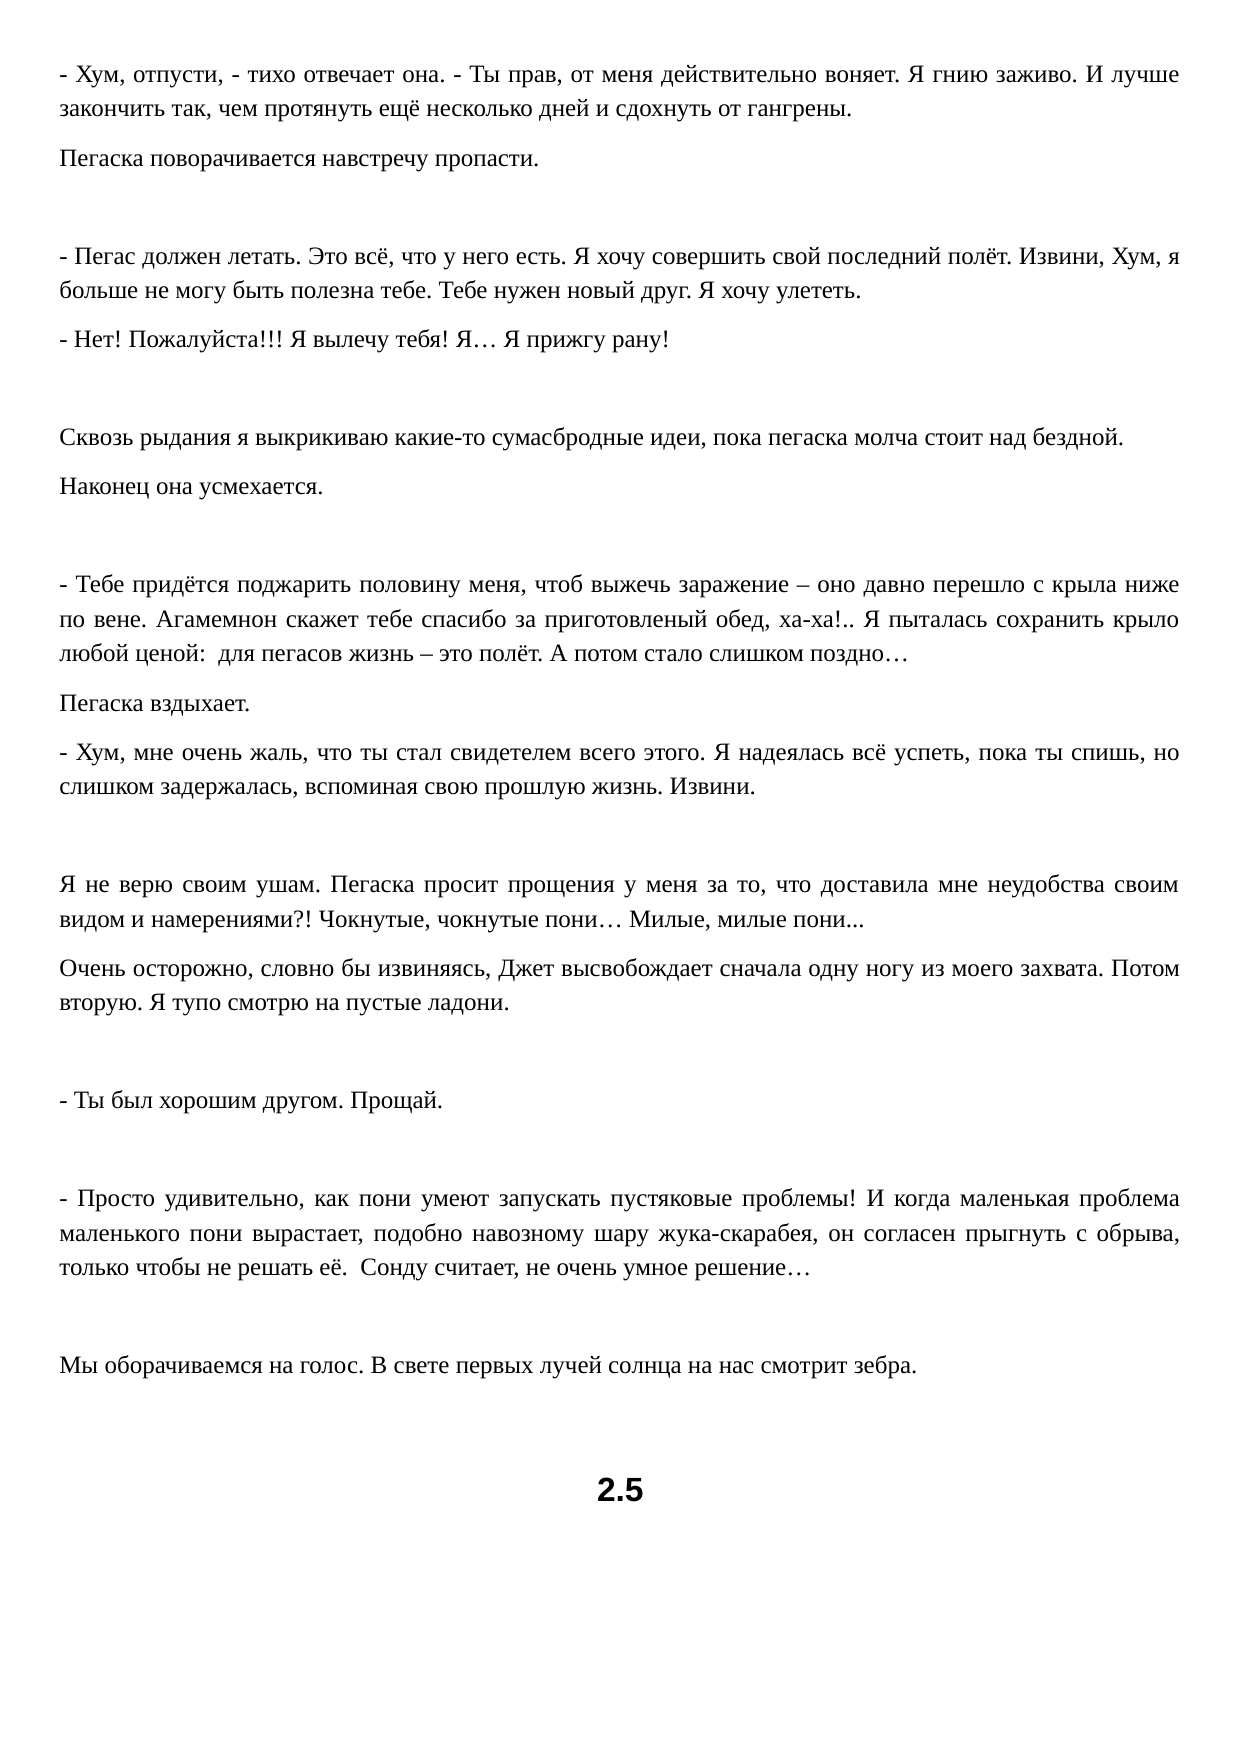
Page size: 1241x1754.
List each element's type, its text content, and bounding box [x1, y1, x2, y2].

text Пегаска поворачивается навстречу пропасти. [59, 143, 1181, 171]
text - Просто удивительно, как пони умеют запускать пустяковые проблемы! И когда маленькая проблема маленького пони вырастает, подобно навозному шару жука-скарабея, он согласен прыгнуть с обрыва, только чтобы не решать её. Сонду считает, не очень умное решение… [59, 1183, 1181, 1281]
text Мы оборачиваемся на голос. В свете первых лучей солнца на нас смотрит зебра. [59, 1351, 1181, 1379]
text - Ты был хорошим другом. Прощай. [59, 1085, 1181, 1114]
text Очень осторожно, словно бы извиняясь, Джет высвобождает сначала одну ногу из моего захвата. Потом вторую. Я тупо смотрю на пустые ладони. [59, 953, 1181, 1016]
text - Пегас должен летать. Это всё, что у него есть. Я хочу совершить свой последний полёт. Извини, Хум, я больше не могу быть полезна тебе. Тебе нужен новый друг. Я хочу улететь. [59, 241, 1181, 304]
text - Тебе придётся поджарить половину меня, чтоб выжечь заражение – оно давно перешло с крыла ниже по вене. Агамемнон скажет тебе спасибо за приготовленый обед, ха-ха!.. Я пыталась сохранить крыло любой ценой: для пегасов жизнь – это полёт. А потом стало слишком поздно… [59, 569, 1181, 667]
text Пегаска вздыхает. [59, 688, 1181, 716]
text - Хум, отпусти, - тихо отвечает она. - Ты прав, от меня действительно воняет. Я гнию заживо. И лучше закончить так, чем протянуть ещё несколько дней и сдохнуть от гангрены. [59, 59, 1181, 122]
text Сквозь рыдания я выкрикиваю какие-то сумасбродные идеи, пока пегаска молча стоит над бездной. [59, 422, 1181, 451]
text Я не верю своим ушам. Пегаска просит прощения у меня за то, что доставила мне неудобства своим видом и намерениями?! Чокнутые, чокнутые пони… Милые, милые пони... [59, 869, 1181, 932]
text - Нет! Пожалуйста!!! Я вылечу тебя! Я… Я прижгу рану! [59, 324, 1181, 353]
text - Хум, мне очень жаль, что ты стал свидетелем всего этого. Я надеялась всё успеть, пока ты спишь, но слишком задержалась, вспоминая свою прошлую жизнь. Извини. [59, 737, 1181, 800]
text Наконец она усмехается. [59, 471, 1181, 500]
subtitle 2.5 [59, 1469, 1181, 1508]
